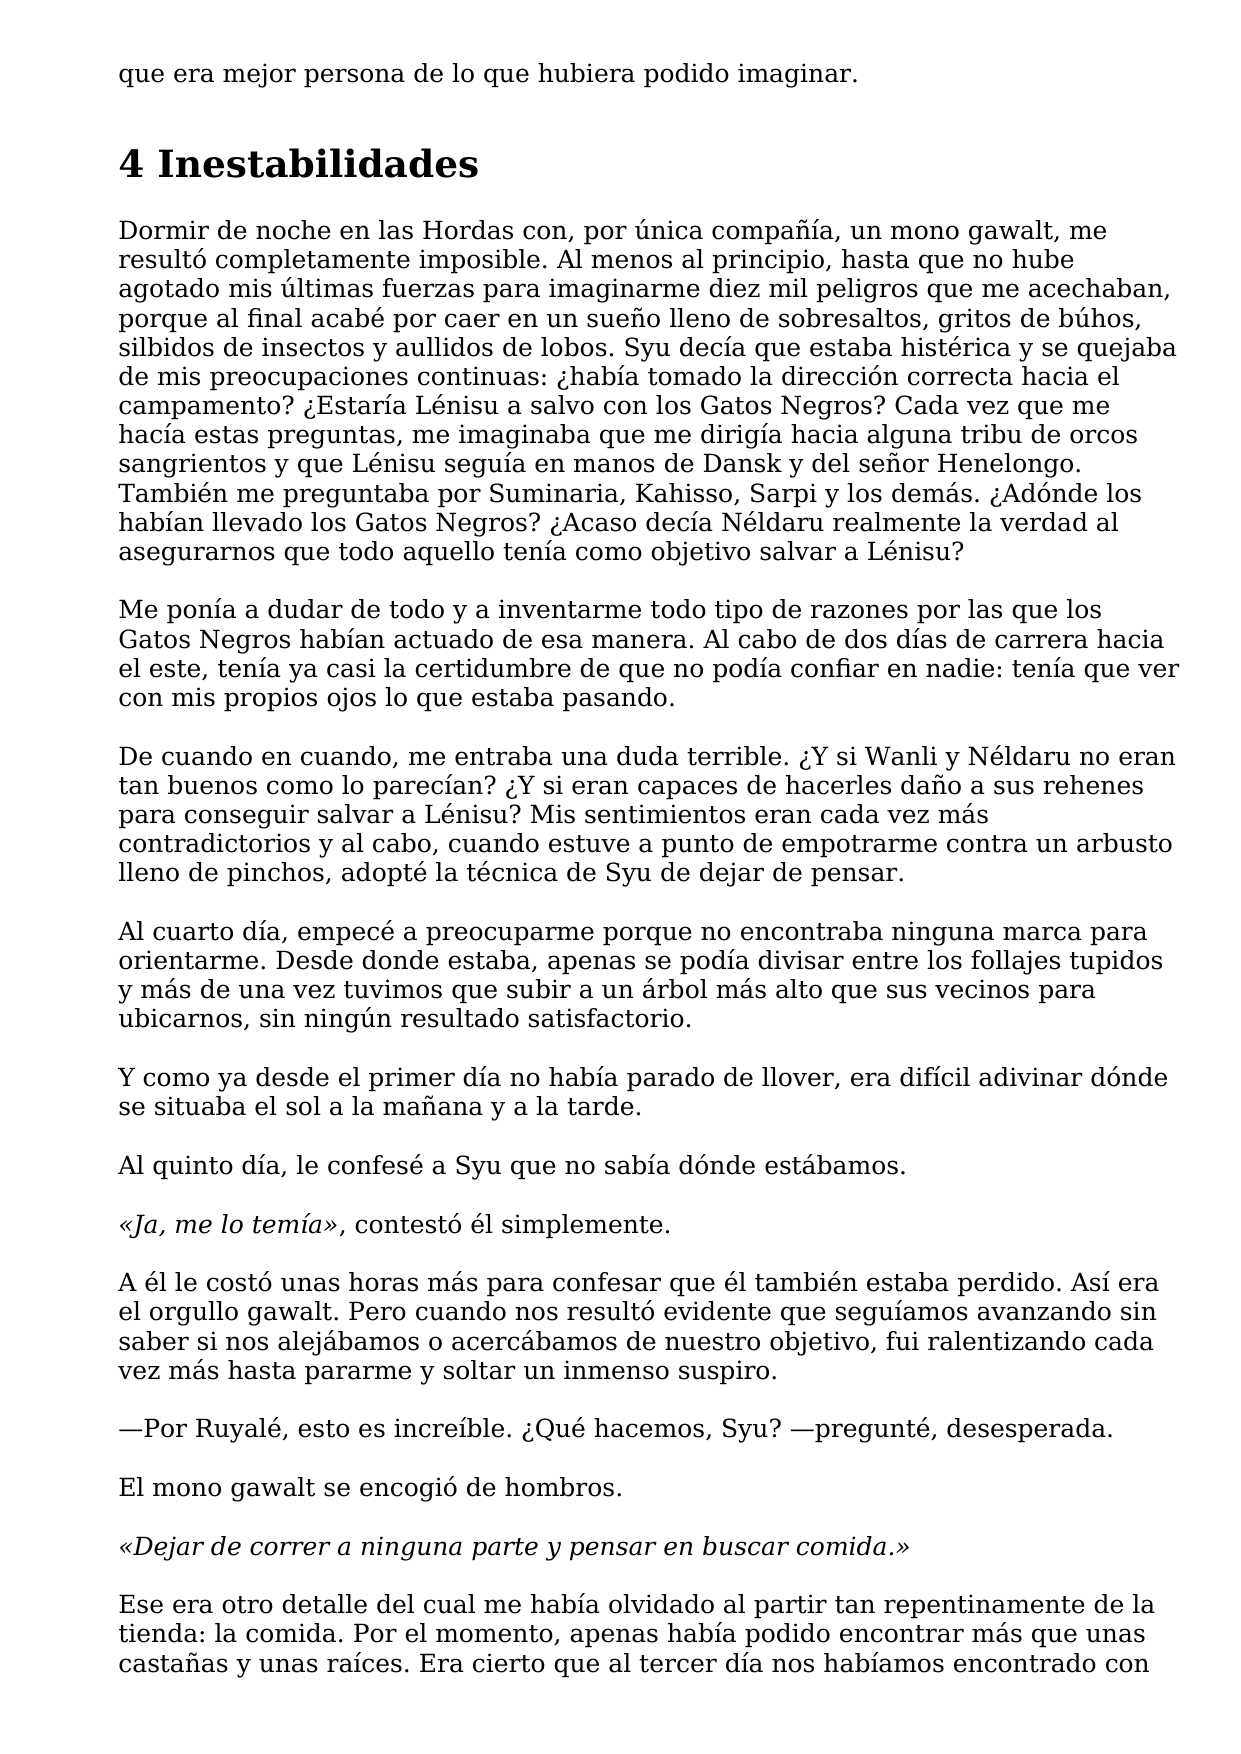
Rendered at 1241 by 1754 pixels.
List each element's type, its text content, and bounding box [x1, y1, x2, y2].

text El mono gawalt se encogió de hombros. [118, 1473, 1181, 1502]
text Al quinto día, le confesé a Syu que no sabía dónde estábamos. [118, 1151, 1181, 1180]
subtitle 4 Inestabilidades [118, 143, 1181, 187]
text «Dejar de correr a ninguna parte y pensar en buscar comida.» [118, 1532, 1181, 1561]
text Y como ya desde el primer día no había parado de llover, era difícil adivinar dónde se situaba el sol a la mañana y a la tarde. [118, 1063, 1181, 1122]
text A él le costó unas horas más para confesar que él también estaba perdido. Así era el orgullo gawalt. Pero cuando nos resultó evidente que seguíamos avanzando sin saber si nos alejábamos o acercábamos de nuestro objetivo, fui ralentizando cada vez más hasta pararme y soltar un inmenso suspiro. [118, 1268, 1181, 1385]
text Ese era otro detalle del cual me había olvidado al partir tan repentinamente de la tienda: la comida. Por el momento, apenas había podido encontrar más que unas castañas y unas raíces. Era cierto que al tercer día nos habíamos encontrado con [118, 1591, 1181, 1678]
text Me ponía a dudar de todo y a inventarme todo tipo de razones por las que los Gatos Negros habían actuado de esa manera. Al cabo de dos días de carrera hacia el este, tenía ya casi la certidumbre de que no podía confiar en nadie: tenía que ver con mis propios ojos lo que estaba pasando. [118, 596, 1181, 712]
text que era mejor persona de lo que hubiera podido imaginar. [118, 59, 1181, 88]
text Al cuarto día, empecé a preocuparme porque no encontraba ninguna marca para orientarme. Desde donde estaba, apenas se podía divisar entre los follajes tupidos y más de una vez tuvimos que subir a un árbol más alto que sus vecinos para ubicarnos, sin ningún resultado satisfactorio. [118, 917, 1181, 1034]
text —Por Ruyalé, esto es increíble. ¿Qué hacemos, Syu? —pregunté, desesperada. [118, 1414, 1181, 1444]
text De cuando en cuando, me entraba una duda terrible. ¿Y si Wanli y Néldaru no eran tan buenos como lo parecían? ¿Y si eran capaces de hacerles daño a sus rehenes para conseguir salvar a Lénisu? Mis sentimientos eran cada vez más contradictorios y al cabo, cuando estuve a punto de empotrarme contra un arbusto lleno de pinchos, adopté la técnica de Syu de dejar de pensar. [118, 742, 1181, 888]
text «Ja, me lo temía», contestó él simplemente. [118, 1210, 1181, 1239]
text Dormir de noche en las Hordas con, por única compañía, un mono gawalt, me resultó completamente imposible. Al menos al principio, hasta que no hube agotado mis últimas fuerzas para imaginarme diez mil peligros que me acechaban, porque al final acabé por caer en un sueño lleno de sobresaltos, gritos de búhos, silbidos de insectos y aullidos de lobos. Syu decía que estaba histérica y se quejaba de mis preocupaciones continuas: ¿había tomado la dirección correcta hacia el campamento? ¿Estaría Lénisu a salvo con los Gatos Negros? Cada vez que me hacía estas preguntas, me imaginaba que me dirigía hacia alguna tribu de orcos sangrientos y que Lénisu seguía en manos de Dansk y del señor Henelongo. También me preguntaba por Suminaria, Kahisso, Sarpi y los demás. ¿Adónde los habían llevado los Gatos Negros? ¿Acaso decía Néldaru realmente la verdad al asegurarnos que todo aquello tenía como objetivo salvar a Lénisu? [118, 216, 1181, 566]
